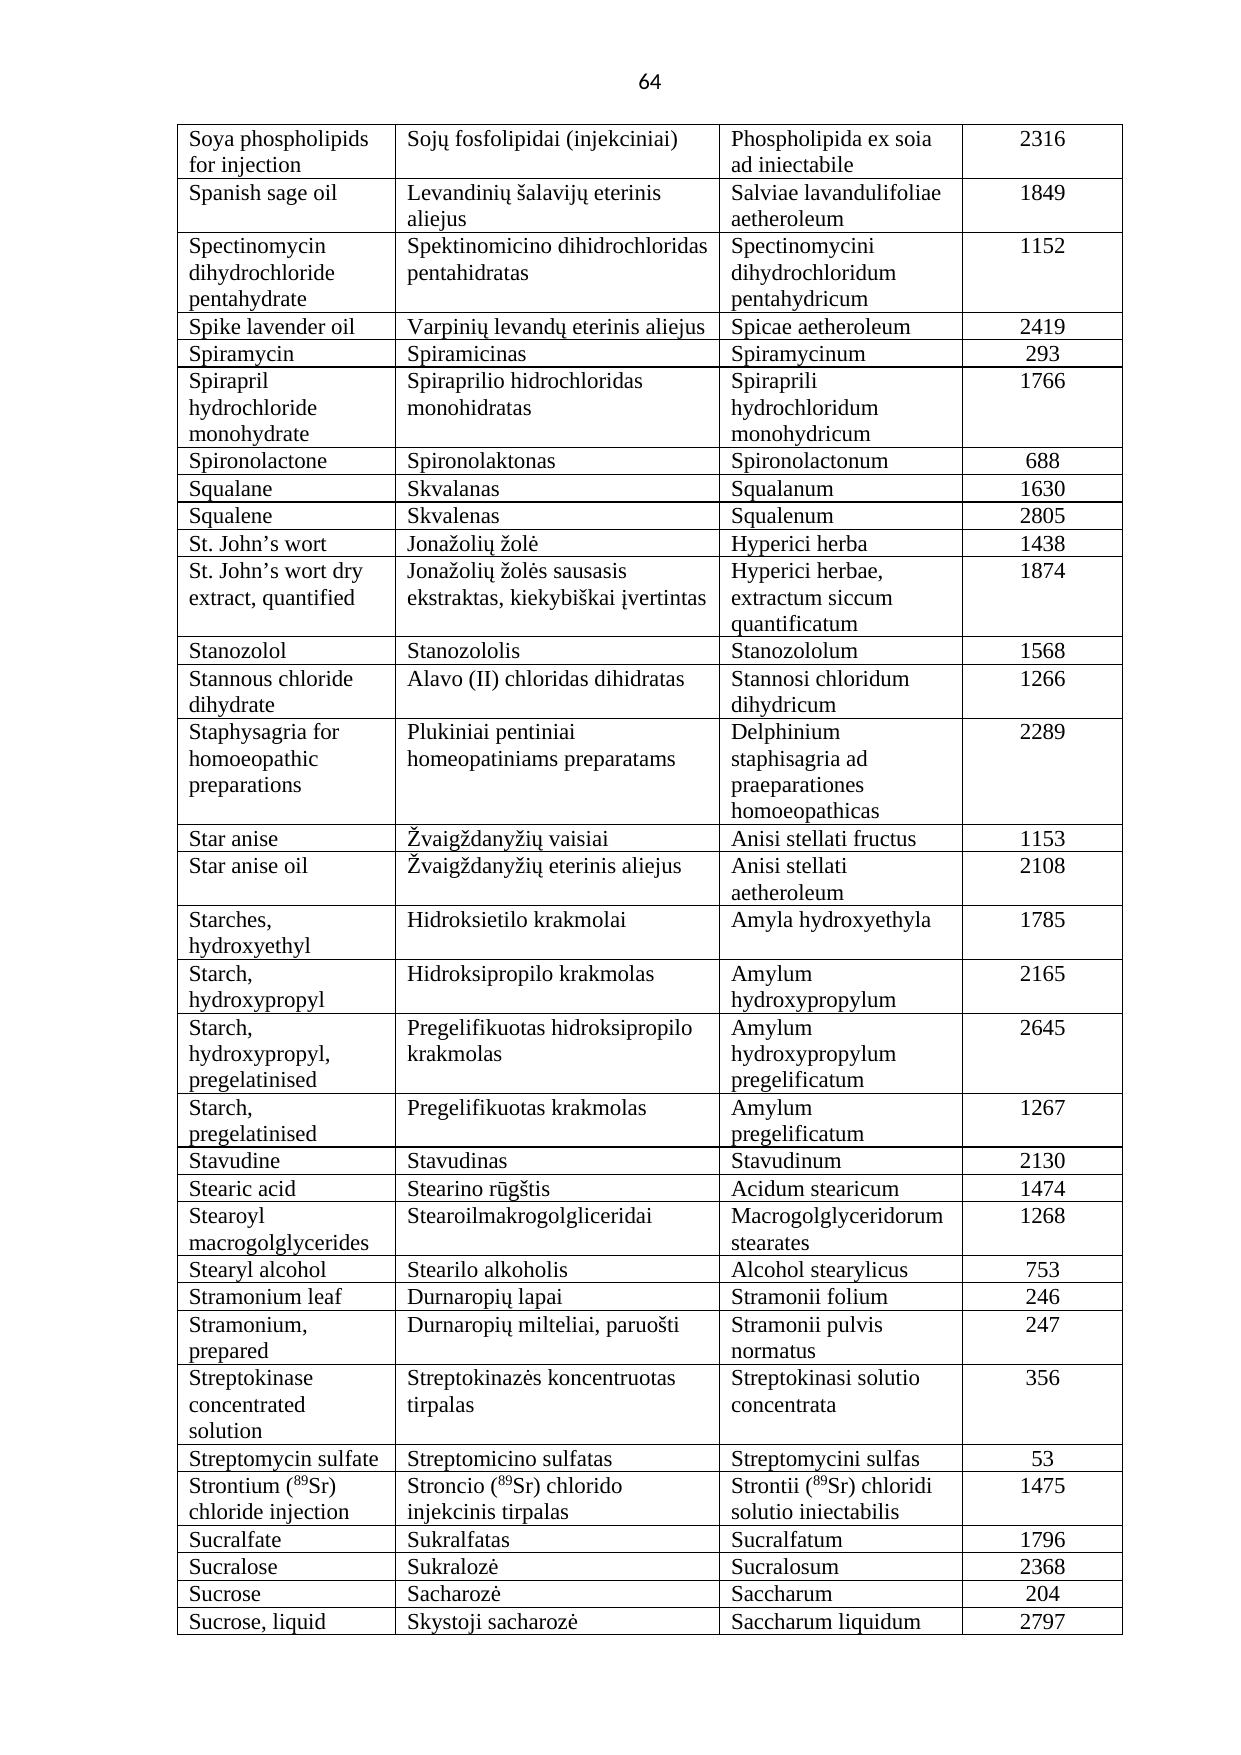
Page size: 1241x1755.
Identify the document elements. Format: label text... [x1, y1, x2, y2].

table_cell 1153 [963, 825, 1122, 851]
table_cell Amyla hydroxyethyla [720, 906, 962, 959]
table_cell Stearino rūgštis [396, 1175, 719, 1201]
table_cell 1474 [963, 1175, 1122, 1201]
table_cell Stearyl alcohol [178, 1256, 395, 1282]
table_cell Starches, hydroxyethyl [178, 906, 395, 959]
table_cell Sacharozė [396, 1581, 719, 1607]
table_cell 1266 [963, 665, 1122, 717]
table_cell 2797 [963, 1608, 1122, 1634]
table_cell 1766 [963, 368, 1122, 447]
table_cell Soya phospholipids for injection [178, 125, 395, 178]
table_cell Squalene [178, 503, 395, 529]
table_cell Spiraprilio hidrochloridas monohidratas [396, 368, 719, 447]
table_cell Stavudinas [396, 1148, 719, 1174]
table_cell Hidroksipropilo krakmolas [396, 960, 719, 1012]
table_cell 1438 [963, 530, 1122, 556]
table_cell Spicae aetheroleum [720, 313, 962, 339]
table_cell Durnaropių lapai [396, 1283, 719, 1310]
table_cell Saccharum liquidum [720, 1608, 962, 1634]
table_cell 1874 [963, 557, 1122, 636]
table_cell Starch, hydroxypropyl, pregelatinised [178, 1014, 395, 1093]
table_cell Macrogolglyceridorum stearates [720, 1202, 962, 1255]
table_cell Starch, pregelatinised [178, 1094, 395, 1146]
table_cell 2108 [963, 852, 1122, 905]
table_cell 1849 [963, 179, 1122, 232]
table_cell Delphinium staphisagria ad praeparationes homoeopathicas [720, 719, 962, 824]
table_cell Starch, hydroxypropyl [178, 960, 395, 1012]
table_cell 1568 [963, 637, 1122, 664]
table_cell Spiramycin [178, 340, 395, 366]
table_cell Spektinomicino dihidrochloridas pentahidratas [396, 233, 719, 312]
table_cell Salviae lavandulifoliae aetheroleum [720, 179, 962, 232]
table_cell Spironolactonum [720, 448, 962, 474]
table_cell Amylum hydroxypropylum [720, 960, 962, 1012]
table_cell 688 [963, 448, 1122, 474]
table_cell Sucralose [178, 1553, 395, 1579]
table_cell Stroncio (89Sr) chlorido injekcinis tirpalas [396, 1472, 719, 1525]
table_cell St. John’s wort [178, 530, 395, 556]
table_cell 2805 [963, 503, 1122, 529]
table_cell Star anise [178, 825, 395, 851]
table_cell Saccharum [720, 1581, 962, 1607]
table_cell 293 [963, 340, 1122, 366]
table_cell 753 [963, 1256, 1122, 1282]
table_cell Spike lavender oil [178, 313, 395, 339]
table_cell Anisi stellati aetheroleum [720, 852, 962, 905]
table_cell Streptokinasi solutio concentrata [720, 1365, 962, 1443]
table_cell Sucralfate [178, 1526, 395, 1552]
table_cell 204 [963, 1581, 1122, 1607]
table_cell Streptomycin sulfate [178, 1445, 395, 1471]
table_cell Stanozolol [178, 637, 395, 664]
table_cell Strontii (89Sr) chloridi solutio iniectabilis [720, 1472, 962, 1525]
table_cell Stanozololis [396, 637, 719, 664]
table_cell St. John’s wort dry extract, quantified [178, 557, 395, 636]
table_cell Alcohol stearylicus [720, 1256, 962, 1282]
table_cell 2368 [963, 1553, 1122, 1579]
table_cell 2165 [963, 960, 1122, 1012]
table_cell Hyperici herbae, extractum siccum quantificatum [720, 557, 962, 636]
table_cell Spanish sage oil [178, 179, 395, 232]
table_cell 1630 [963, 475, 1122, 501]
table_cell Plukiniai pentiniai homeopatiniams preparatams [396, 719, 719, 824]
table_cell Streptokinazės koncentruotas tirpalas [396, 1365, 719, 1443]
table_cell Stavudine [178, 1148, 395, 1174]
table_cell Spectinomycin dihydrochloride pentahydrate [178, 233, 395, 312]
table_cell 1267 [963, 1094, 1122, 1146]
table_cell Stearoilmakrogolgliceridai [396, 1202, 719, 1255]
table_cell Acidum stearicum [720, 1175, 962, 1201]
table_cell Hyperici herba [720, 530, 962, 556]
table_cell Stramonii pulvis normatus [720, 1311, 962, 1363]
table_cell Streptomycini sulfas [720, 1445, 962, 1471]
table_cell Jonažolių žolės sausasis ekstraktas, kiekybiškai įvertintas [396, 557, 719, 636]
table_cell 1475 [963, 1472, 1122, 1525]
table_cell Stanozololum [720, 637, 962, 664]
table_cell 2316 [963, 125, 1122, 178]
table_cell Stearilo alkoholis [396, 1256, 719, 1282]
table_cell Skvalenas [396, 503, 719, 529]
table_cell Spirapril hydrochloride monohydrate [178, 368, 395, 447]
table_cell Žvaigždanyžių vaisiai [396, 825, 719, 851]
table_cell Spiramycinum [720, 340, 962, 366]
table_cell Sukralfatas [396, 1526, 719, 1552]
table_cell Sucrose, liquid [178, 1608, 395, 1634]
table_cell Alavo (II) chloridas dihidratas [396, 665, 719, 717]
table_cell Stramonii folium [720, 1283, 962, 1310]
table_cell Star anise oil [178, 852, 395, 905]
table_cell 1268 [963, 1202, 1122, 1255]
table_cell 2419 [963, 313, 1122, 339]
table_cell Stavudinum [720, 1148, 962, 1174]
table_cell Spiramicinas [396, 340, 719, 366]
table_cell Sojų fosfolipidai (injekciniai) [396, 125, 719, 178]
table_cell Spectinomycini dihydrochloridum pentahydricum [720, 233, 962, 312]
table_cell Squalane [178, 475, 395, 501]
table_cell 246 [963, 1283, 1122, 1310]
table_cell Hidroksietilo krakmolai [396, 906, 719, 959]
table_cell 1152 [963, 233, 1122, 312]
table_cell Anisi stellati fructus [720, 825, 962, 851]
table_cell Pregelifikuotas hidroksipropilo krakmolas [396, 1014, 719, 1093]
table_cell Squalanum [720, 475, 962, 501]
table_cell Stearoyl macrogolglycerides [178, 1202, 395, 1255]
table_cell Jonažolių žolė [396, 530, 719, 556]
table_cell Pregelifikuotas krakmolas [396, 1094, 719, 1146]
table_cell 2289 [963, 719, 1122, 824]
table_cell Žvaigždanyžių eterinis aliejus [396, 852, 719, 905]
table_cell Spironolaktonas [396, 448, 719, 474]
table_cell Streptomicino sulfatas [396, 1445, 719, 1471]
table_cell 1785 [963, 906, 1122, 959]
table_cell 2645 [963, 1014, 1122, 1093]
table_cell Strontium (89Sr) chloride injection [178, 1472, 395, 1525]
table_cell Spironolactone [178, 448, 395, 474]
table_cell 53 [963, 1445, 1122, 1471]
table_cell Skvalanas [396, 475, 719, 501]
table_cell 356 [963, 1365, 1122, 1443]
table_cell 2130 [963, 1148, 1122, 1174]
table_cell Varpinių levandų eterinis aliejus [396, 313, 719, 339]
table_cell Sucralfatum [720, 1526, 962, 1552]
table_cell Levandinių šalavijų eterinis aliejus [396, 179, 719, 232]
table_cell Stannosi chloridum dihydricum [720, 665, 962, 717]
table_cell Streptokinase concentrated solution [178, 1365, 395, 1443]
table_cell Stramonium leaf [178, 1283, 395, 1310]
table_cell Skystoji sacharozė [396, 1608, 719, 1634]
table_cell Staphysagria for homoeopathic preparations [178, 719, 395, 824]
table_cell Stramonium, prepared [178, 1311, 395, 1363]
table_cell Amylum hydroxypropylum pregelificatum [720, 1014, 962, 1093]
table_cell Sucralosum [720, 1553, 962, 1579]
table_cell Durnaropių milteliai, paruošti [396, 1311, 719, 1363]
table_cell Stearic acid [178, 1175, 395, 1201]
table_cell Sucrose [178, 1581, 395, 1607]
table_cell Amylum pregelificatum [720, 1094, 962, 1146]
table_cell Stannous chloride dihydrate [178, 665, 395, 717]
table_cell Squalenum [720, 503, 962, 529]
table_cell Sukralozė [396, 1553, 719, 1579]
table_cell Phospholipida ex soia ad iniectabile [720, 125, 962, 178]
table_cell Spiraprili hydrochloridum monohydricum [720, 368, 962, 447]
table_cell 247 [963, 1311, 1122, 1363]
table_cell 1796 [963, 1526, 1122, 1552]
